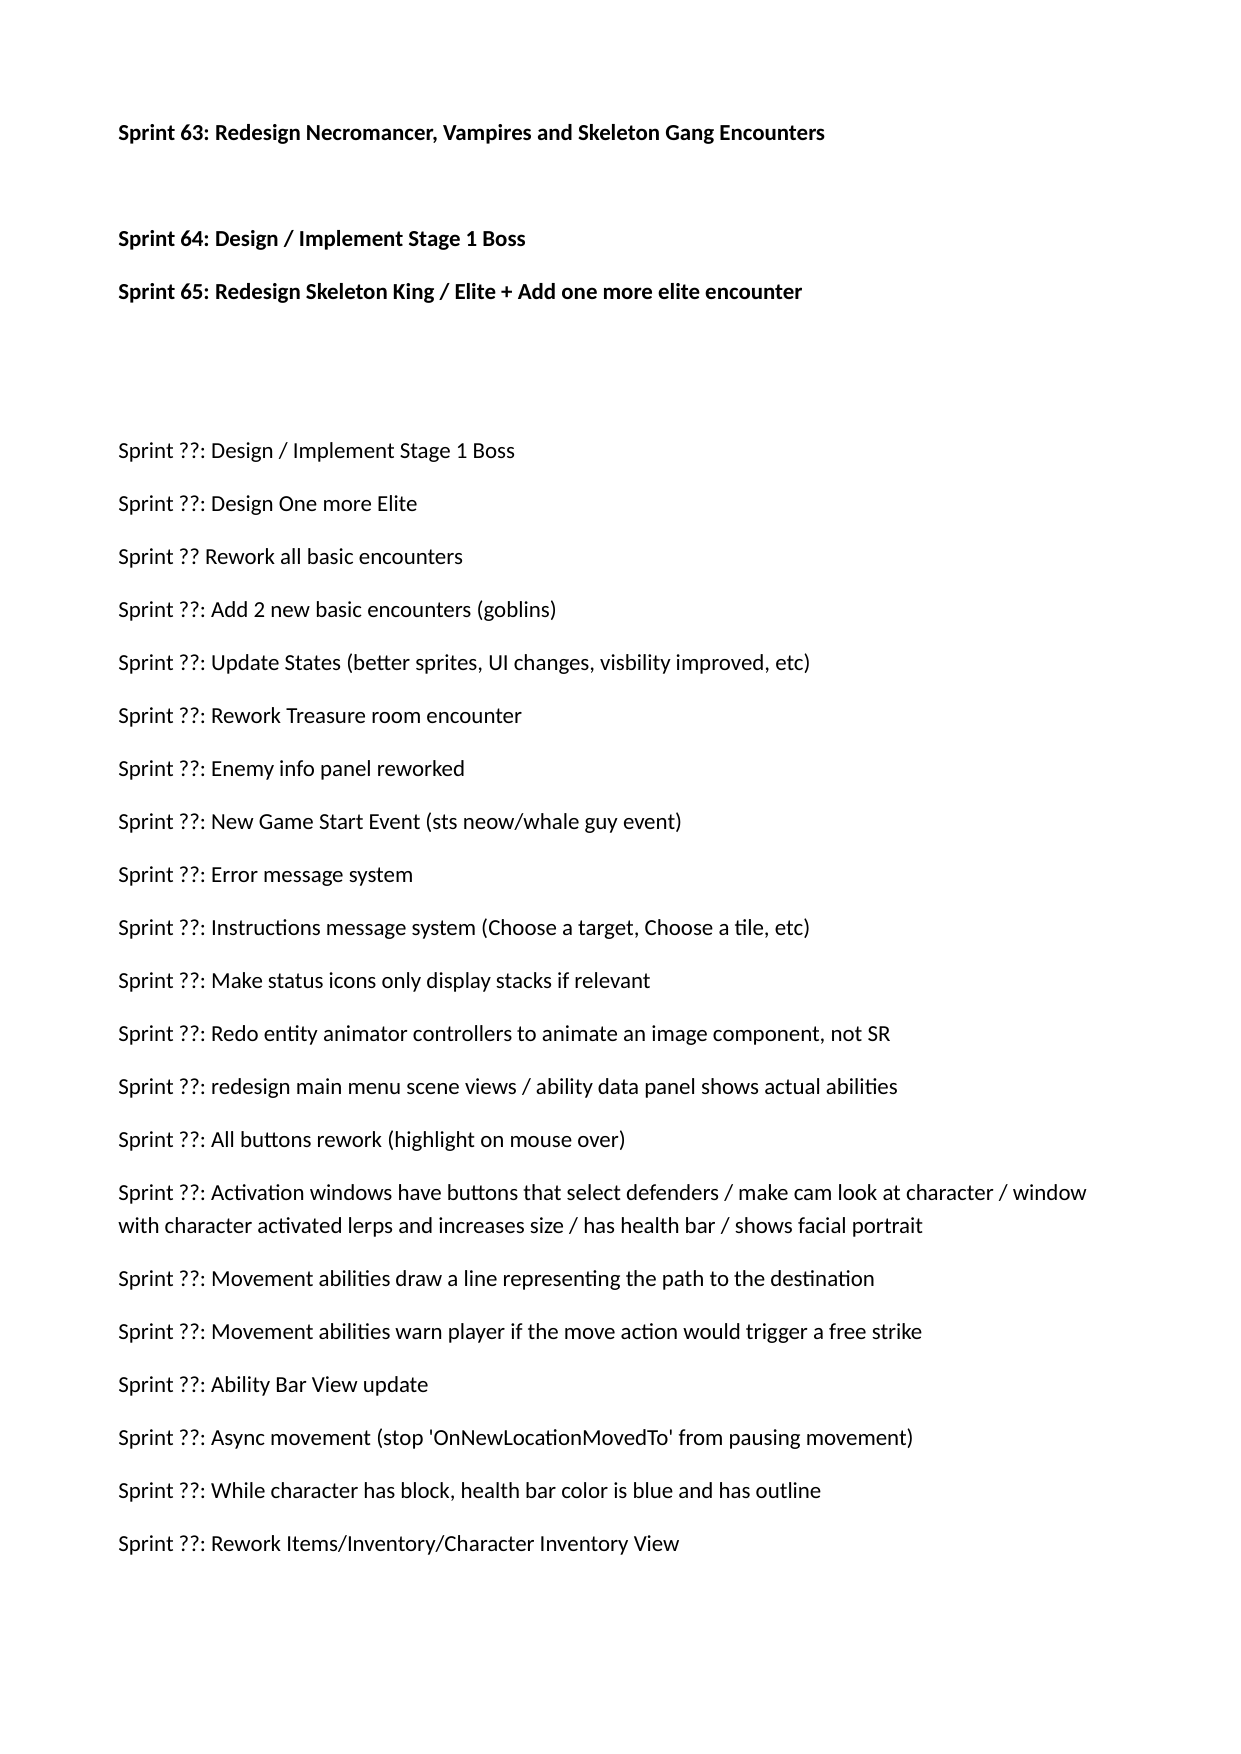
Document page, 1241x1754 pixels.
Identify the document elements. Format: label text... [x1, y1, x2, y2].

text Sprint ??: Design / Implement Stage 1 Boss [118, 436, 1122, 464]
text Sprint ??: While character has block, health bar color is blue and has outline [118, 1476, 1122, 1504]
text Sprint ??: Movement abilities warn player if the move action would trigger a free strike [118, 1317, 1122, 1345]
text Sprint ??: New Game Start Event (sts neow/whale guy event) [118, 807, 1122, 835]
text Sprint ??: Error message system [118, 860, 1122, 888]
text Sprint ??: All buttons rework (highlight on mouse over) [118, 1126, 1122, 1153]
text Sprint ??: Rework Items/Inventory/Character Inventory View [118, 1529, 1122, 1557]
text Sprint ??: Make status icons only display stacks if relevant [118, 966, 1122, 994]
text Sprint ??: Update States (better sprites, UI changes, visbility improved, etc) [118, 648, 1122, 676]
text Sprint ??: Rework Treasure room encounter [118, 701, 1122, 729]
text Sprint ??: Instructions message system (Choose a target, Choose a tile, etc) [118, 913, 1122, 941]
text Sprint ??: Async movement (stop 'OnNewLocationMovedTo' from pausing movement) [118, 1423, 1122, 1451]
text Sprint ??: Redo entity animator controllers to animate an image component, not SR [118, 1019, 1122, 1047]
text Sprint ??: Add 2 new basic encounters (goblins) [118, 595, 1122, 623]
text Sprint ??: Movement abilities draw a line representing the path to the destination [118, 1264, 1122, 1292]
text Sprint 65: Redesign Skeleton King / Elite + Add one more elite encounter [118, 277, 1122, 305]
text Sprint 63: Redesign Necromancer, Vampires and Skeleton Gang Encounters [118, 118, 1122, 146]
text Sprint ??: redesign main menu scene views / ability data panel shows actual abilities [118, 1072, 1122, 1101]
text Sprint ??: Enemy info panel reworked [118, 754, 1122, 782]
text Sprint ??: Design One more Elite [118, 489, 1122, 517]
text Sprint ??: Ability Bar View update [118, 1370, 1122, 1398]
text Sprint ?? Rework all basic encounters [118, 542, 1122, 570]
text Sprint ??: Activation windows have buttons that select defenders / make cam look at character / window with character activated lerps and increases size / has health bar / shows facial portrait [118, 1178, 1122, 1239]
text Sprint 64: Design / Implement Stage 1 Boss [118, 224, 1122, 252]
